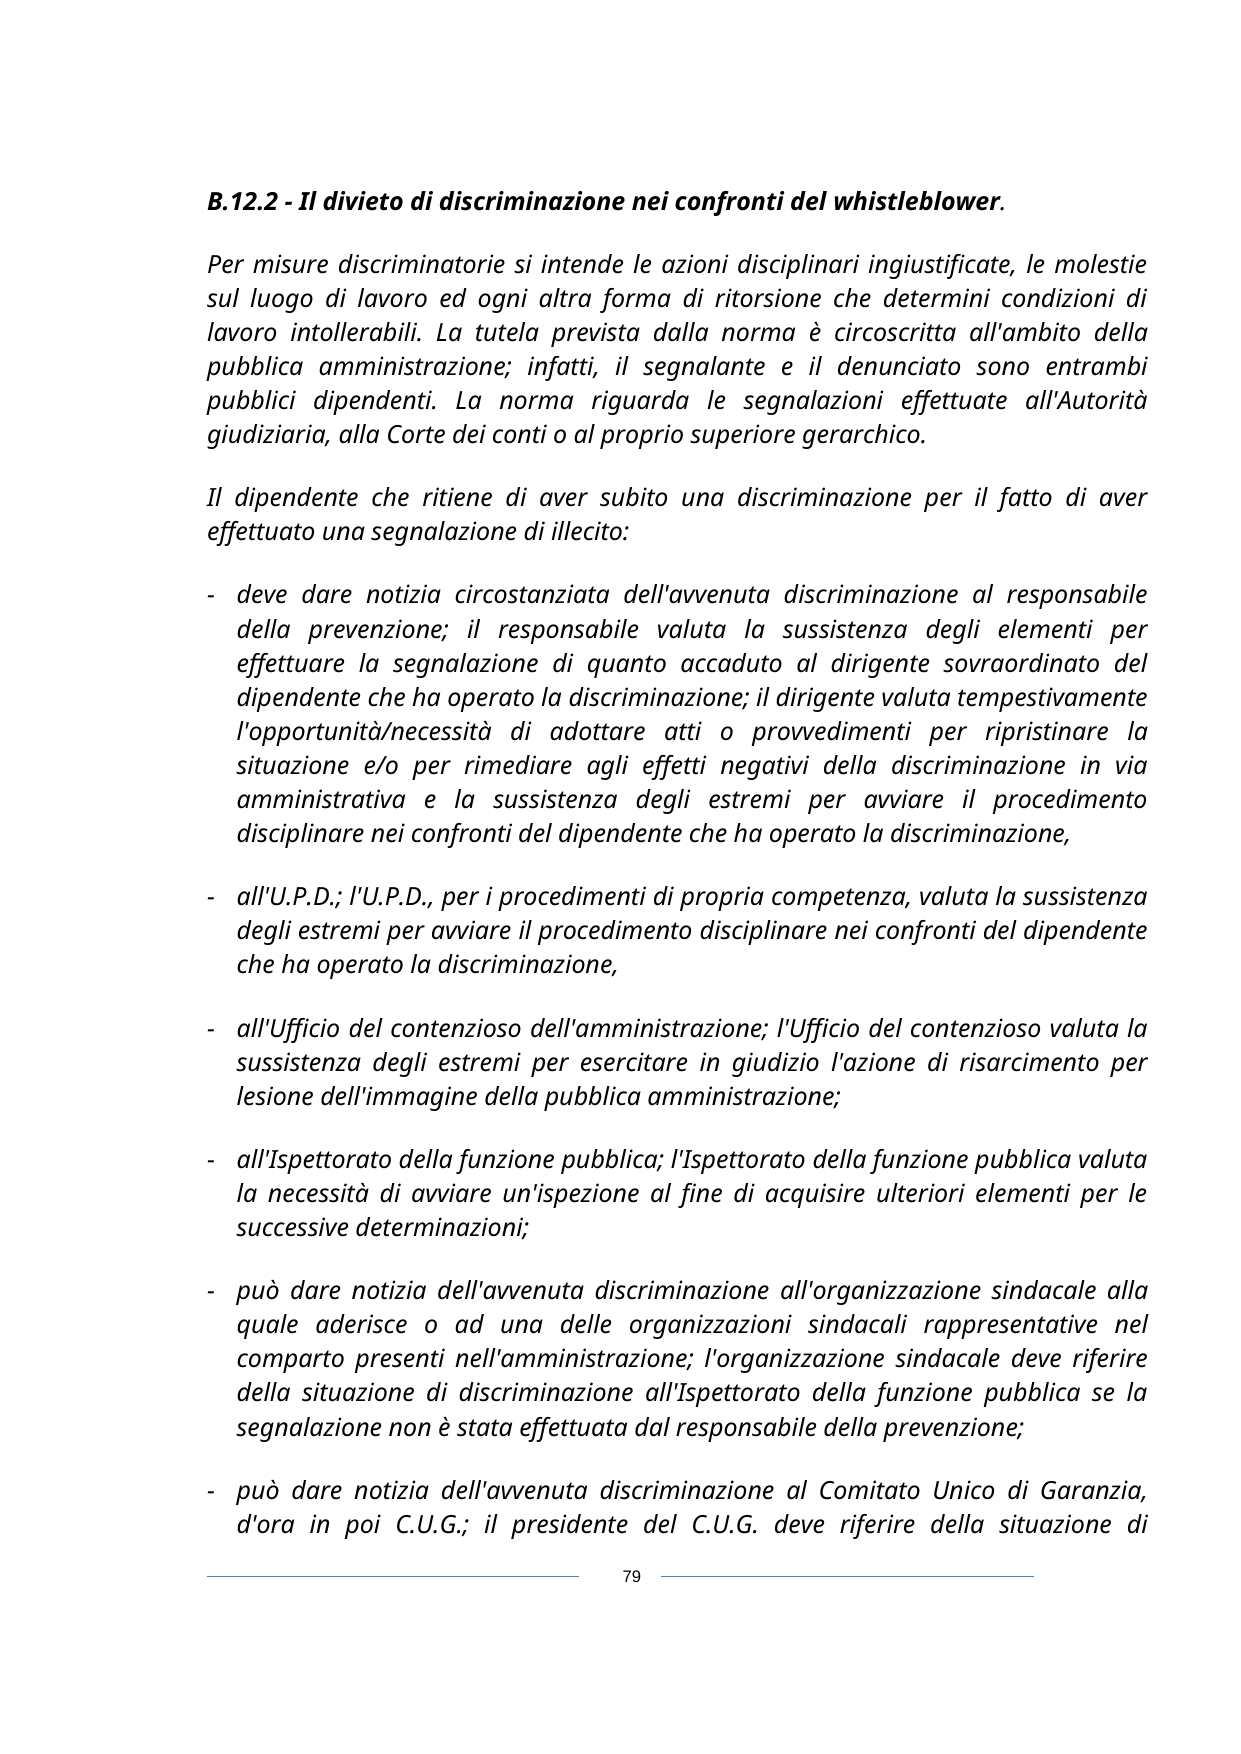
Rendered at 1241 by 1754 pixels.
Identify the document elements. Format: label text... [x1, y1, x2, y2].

text Il dipendente che ritiene di aver subito una discriminazione per il fatto di aver effettuato una segnalazione di illecito: [207, 480, 1152, 548]
text Per misure discriminatorie si intende le azioni disciplinari ingiustificate, le molestie sul luogo di lavoro ed ogni altra forma di ritorsione che determini condizioni di lavoro intollerabili. La tutela prevista dalla norma è circoscritta all'ambito della pubblica amministrazione; infatti, il segnalante e il denunciato sono entrambi pubblici dipendenti. La norma riguarda le segnalazioni effettuate all'Autorità giudiziaria, alla Corte dei conti o al proprio superiore gerarchico. [207, 246, 1152, 451]
list può dare notizia dell'avvenuta discriminazione al Comitato Unico di Garanzia, d'ora in poi C.U.G.; il presidente del C.U.G. deve riferire della situazione di [207, 1472, 1152, 1541]
list può dare notizia dell'avvenuta discriminazione all'organizzazione sindacale alla quale aderisce o ad una delle organizzazioni sindacali rappresentative nel comparto presenti nell'amministrazione; l'organizzazione sindacale deve riferire della situazione di discriminazione all'Ispettorato della funzione pubblica se la segnalazione non è stata effettuata dal responsabile della prevenzione; [207, 1273, 1152, 1443]
list all'Ispettorato della funzione pubblica; l'Ispettorato della funzione pubblica valuta la necessità di avviare un'ispezione al fine di acquisire ulteriori elementi per le successive determinazioni; [207, 1142, 1152, 1244]
text B.12.2 - Il divieto di discriminazione nei confronti del whistleblower. [207, 183, 1152, 217]
list deve dare notizia circostanziata dell'avvenuta discriminazione al responsabile della prevenzione; il responsabile valuta la sussistenza degli elementi per effettuare la segnalazione di quanto accaduto al dirigente sovraordinato del dipendente che ha operato la discriminazione; il dirigente valuta tempestivamente l'opportunità/necessità di adottare atti o provvedimenti per ripristinare la situazione e/o per rimediare agli effetti negativi della discriminazione in via amministrativa e la sussistenza degli estremi per avviare il procedimento disciplinare nei confronti del dipendente che ha operato la discriminazione, [207, 577, 1152, 850]
list all'Ufficio del contenzioso dell'amministrazione; l'Ufficio del contenzioso valuta la sussistenza degli estremi per esercitare in giudizio l'azione di risarcimento per lesione dell'immagine della pubblica amministrazione; [207, 1010, 1152, 1112]
list all'U.P.D.; l'U.P.D., per i procedimenti di propria competenza, valuta la sussistenza degli estremi per avviare il procedimento disciplinare nei confronti del dipendente che ha operato la discriminazione, [207, 879, 1152, 981]
